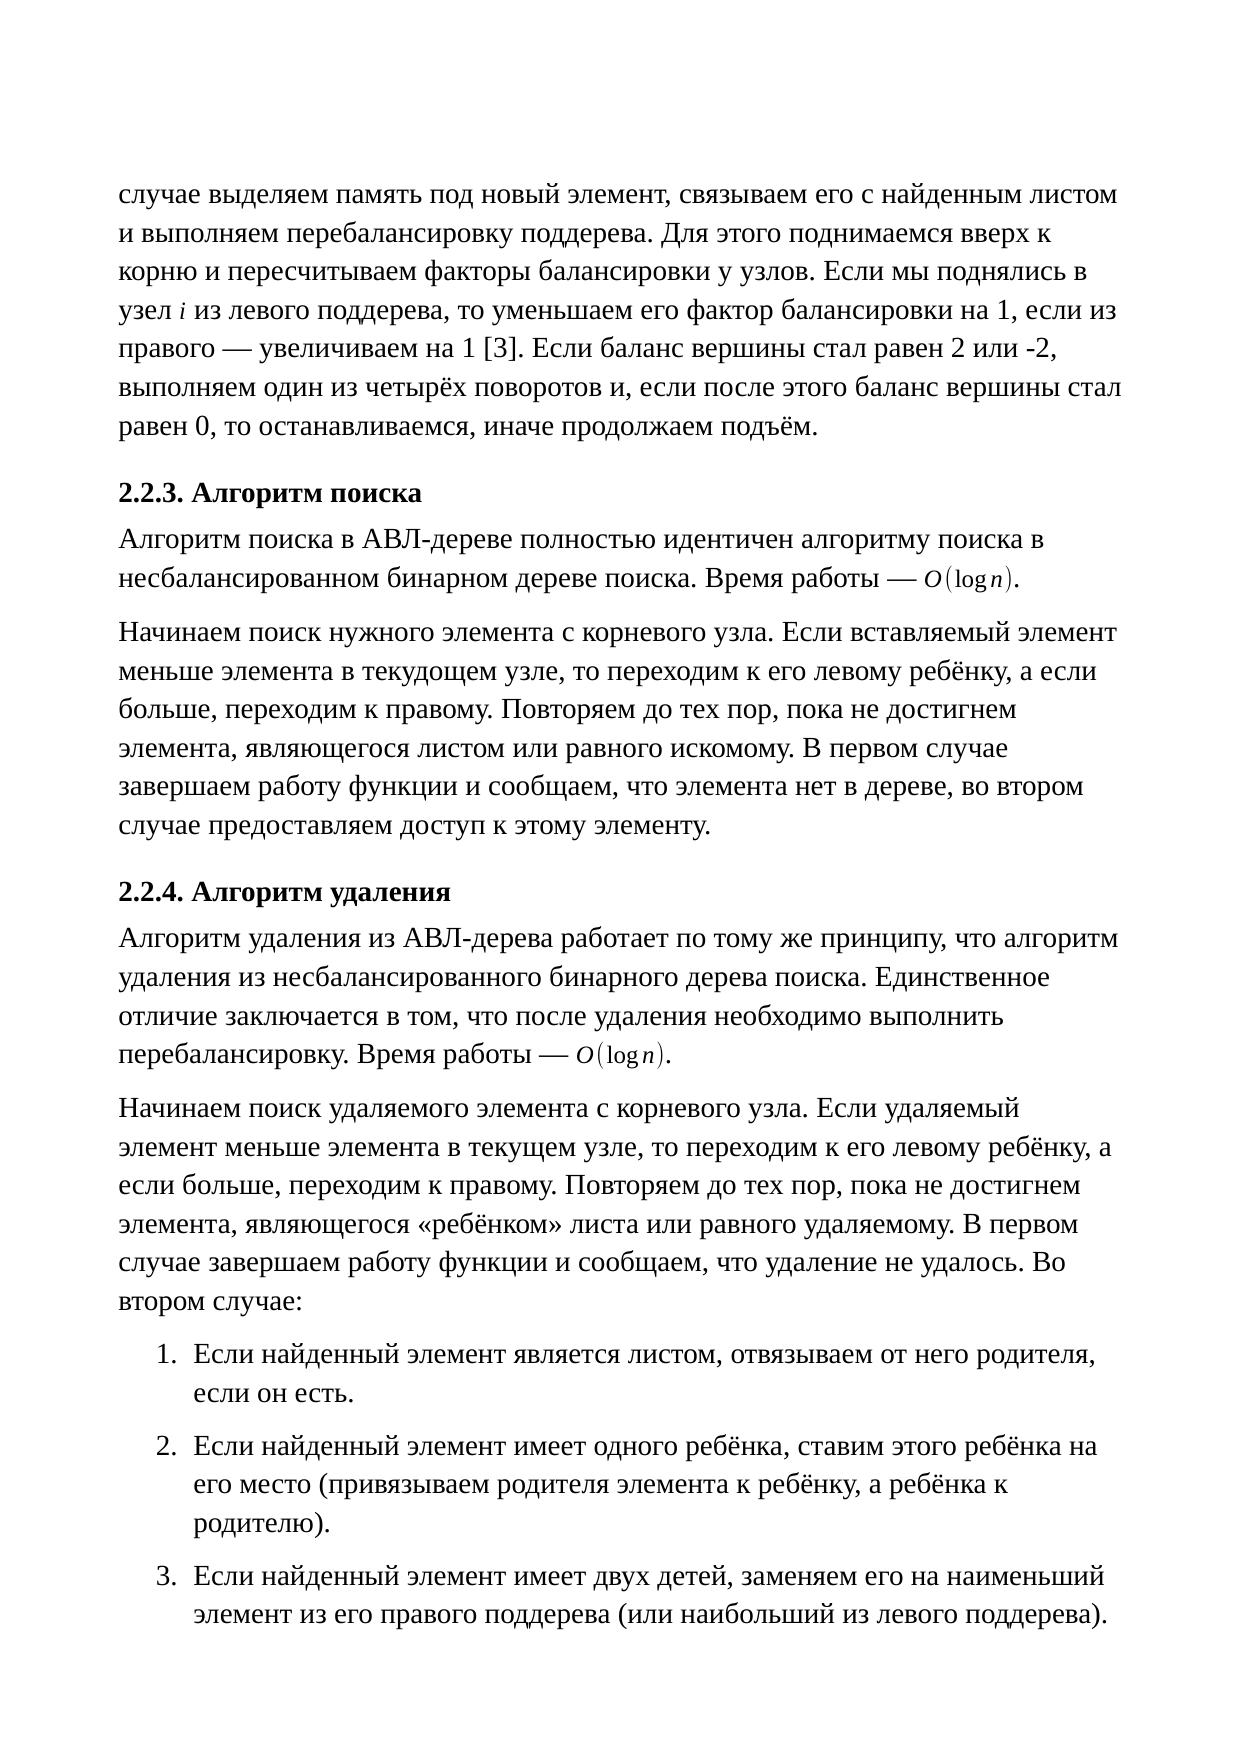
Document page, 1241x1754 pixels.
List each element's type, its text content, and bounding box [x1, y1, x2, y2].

text случае выделяем память под новый элемент, связываем его с найденным листом и выполняем перебалансировку поддерева. Для этого поднимаемся вверх к корню и пересчитываем факторы балансировки у узлов. Если мы поднялись в узел из левого поддерева, то уменьшаем его фактор балансировки на 1, если из правого — увеличиваем на 1 [3]. Если баланс вершины стал равен 2 или -2, выполняем один из четырёх поворотов и, если после этого баланс вершины стал равен 0, то останавливаемся, иначе продолжаем подъём. [118, 176, 1122, 441]
text Алгоритм удаления из АВЛ-дерева работает по тому же принципу, что алгоритм удаления из несбалансированного бинарного дерева поиска. Единственное отличие заключается в том, что после удаления необходимо выполнить перебалансировку. Время работы — . [118, 921, 1122, 1071]
subtitle 2.2.4. Алгоритм удаления [118, 874, 1122, 908]
list Если найденный элемент имеет одного ребёнка, ставим этого ребёнка на его место (привязываем родителя элемента к ребёнку, а ребёнка к родителю). [156, 1428, 1122, 1538]
list Если найденный элемент имеет двух детей, заменяем его на наименьший элемент из его правого поддерева (или наибольший из левого поддерева). [156, 1558, 1122, 1630]
text Начинаем поиск удаляемого элемента с корневого узла. Если удаляемый элемент меньше элемента в текущем узле, то переходим к его левому ребёнку, а если больше, переходим к правому. Повторяем до тех пор, пока не достигнем элемента, являющегося «ребёнком» листа или равного удаляемому. В первом случае завершаем работу функции и сообщаем, что удаление не удалось. Во втором случае: [118, 1090, 1122, 1317]
list Если найденный элемент является листом, отвязываем от него родителя, если он есть. [156, 1336, 1122, 1408]
text Алгоритм поиска в АВЛ-дереве полностью идентичен алгоритму поиска в несбалансированном бинарном дереве поиска. Время работы — . [118, 521, 1122, 594]
text Начинаем поиск нужного элемента с корневого узла. Если вставляемый элемент меньше элемента в текудощем узле, то переходим к его левому ребёнку, а если больше, переходим к правому. Повторяем до тех пор, пока не достигнем элемента, являющегося листом или равного искомому. В первом случае завершаем работу функции и сообщаем, что элемента нет в дереве, во втором случае предоставляем доступ к этому элементу. [118, 614, 1122, 840]
subtitle 2.2.3. Алгоритм поиска [118, 475, 1122, 509]
